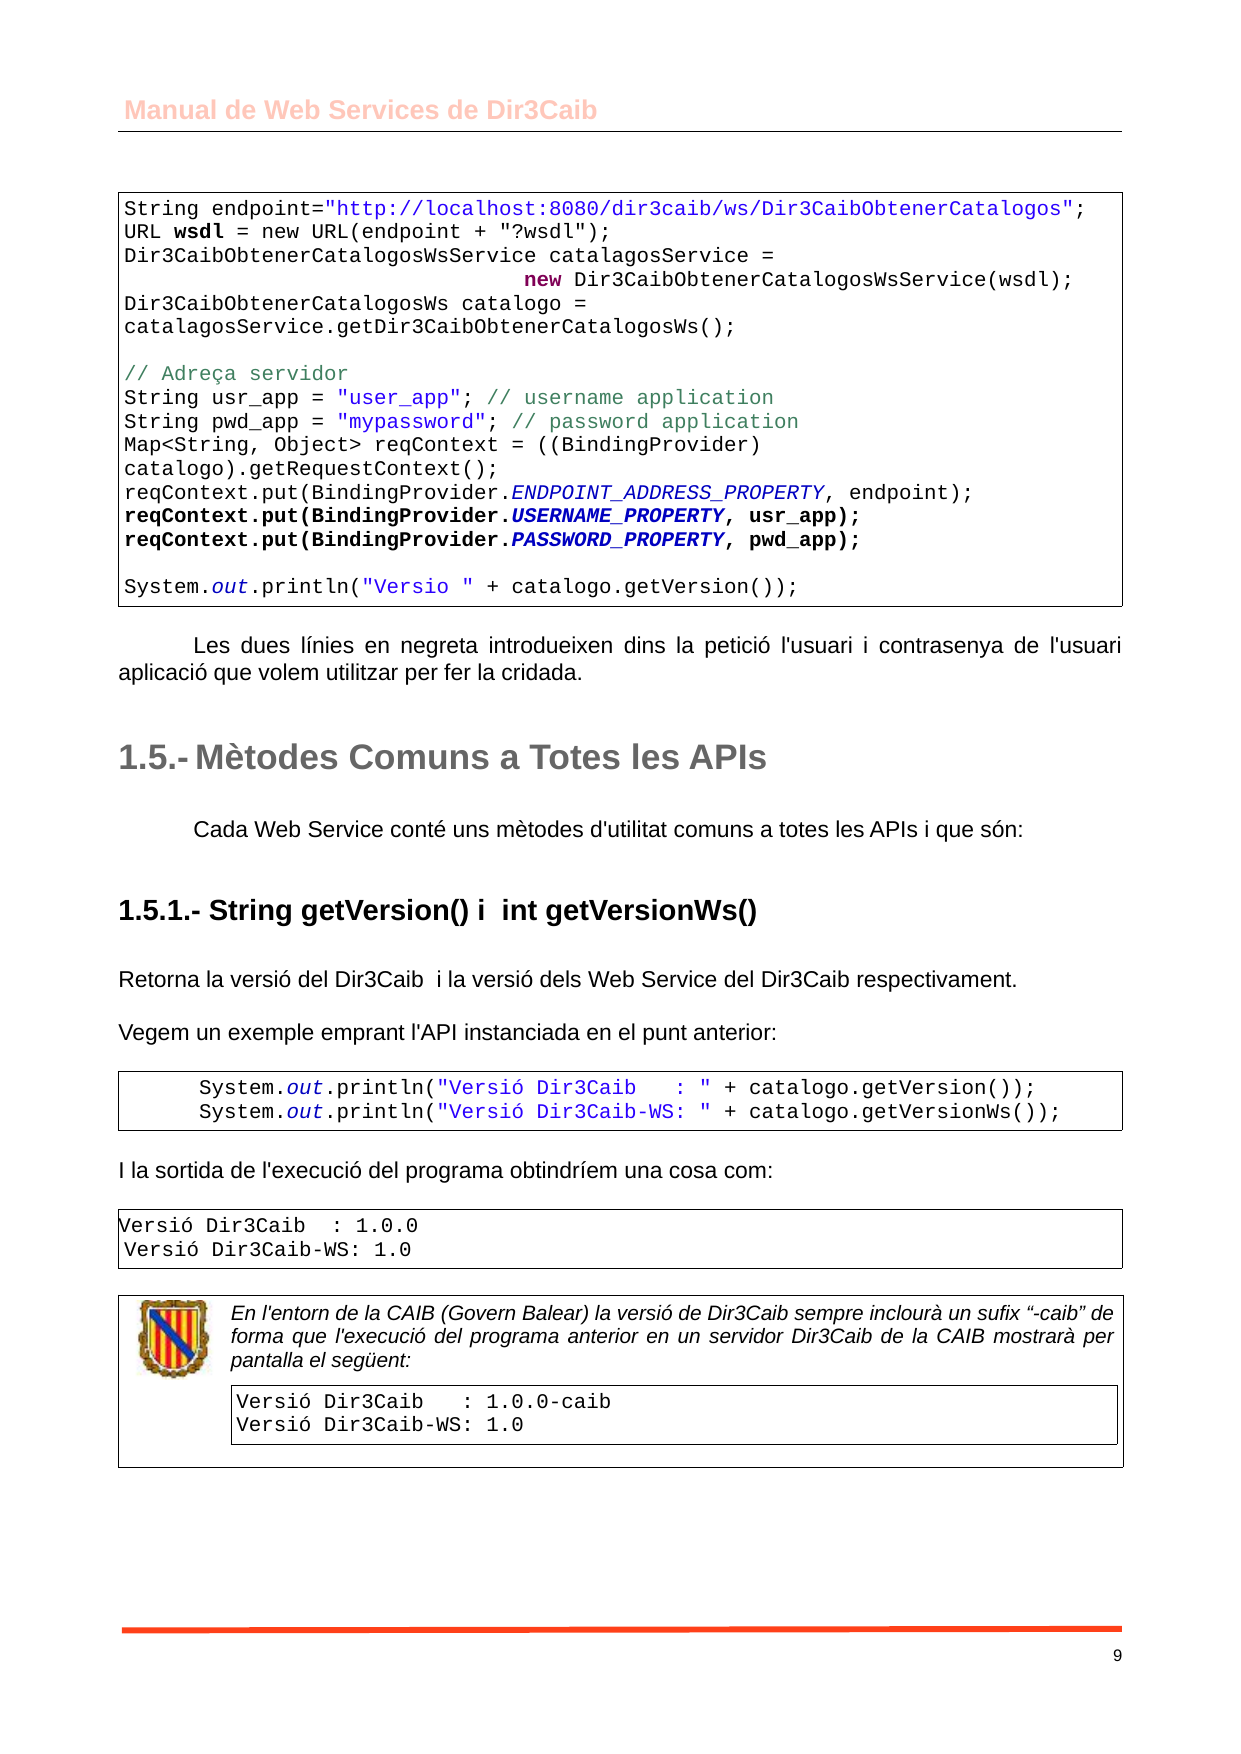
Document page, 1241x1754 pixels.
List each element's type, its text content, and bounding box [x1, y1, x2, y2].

text I la sortida de l'execució del programa obtindríem una cosa com: [118, 1157, 1122, 1183]
text Les dues línies en negreta introdueixen dins la petició l'usuari i contrasenya de l'usuari aplicació que volem utilitzar per fer la cridada. [118, 632, 1122, 685]
table_header En l'entorn de la CAIB (Govern Balear) la versió de Dir3Caib sempre inclourà un sufix “-caib” de forma que l'execució del programa anterior en un servidor Dir3Caib de la CAIB mostrarà per pantalla el següent: [225, 1296, 1123, 1467]
text Retorna la versió del Dir3Caib i la versió dels Web Service del Dir3Caib respectivament. [118, 966, 1122, 992]
subtitle Mètodes Comuns a Totes les APIs [118, 736, 1122, 777]
subtitle String getVersion() i int getVersionWs() [118, 893, 1122, 927]
picture [134, 1300, 214, 1380]
table_header System.out.println("Versió Dir3Caib : " + catalogo.getVersion()); System.out.println("Versió Dir3Caib-WS: " + catalogo.getVersionWs()); [119, 1072, 1122, 1130]
text Vegem un exemple emprant l'API instanciada en el punt anterior: [118, 1018, 1122, 1045]
table_header Versió Dir3Caib : 1.0.0-caib Versió Dir3Caib-WS: 1.0 [232, 1386, 1117, 1444]
text Cada Web Service conté uns mètodes d'utilitat comuns a totes les APIs i que són: [118, 816, 1122, 842]
table_header [119, 1296, 225, 1467]
table_header String endpoint="http://localhost:8080/dir3caib/ws/Dir3CaibObtenerCatalogos"; URL wsdl = new URL(endpoint + "?wsdl"); Dir3CaibObtenerCatalogosWsService catalagosService = new Dir3CaibObtenerCatalogosWsService(wsdl); Dir3CaibObtenerCatalogosWs catalogo = catalagosService.getDir3CaibObtenerCatalogosWs(); // Adreça servidor String usr_app = "user_app"; // username application String pwd_app = "mypassword"; // password application Map<String, Object> reqContext = ((BindingProvider) catalogo).getRequestContext(); reqContext.put(BindingProvider.ENDPOINT_ADDRESS_PROPERTY, endpoint); reqContext.put(BindingProvider.USERNAME_PROPERTY, usr_app); reqContext.put(BindingProvider.PASSWORD_PROPERTY, pwd_app); System.out.println("Versio " + catalogo.getVersion()); [119, 193, 1122, 606]
table_header Versió Dir3Caib : 1.0.0 Versió Dir3Caib-WS: 1.0 [119, 1210, 1122, 1268]
